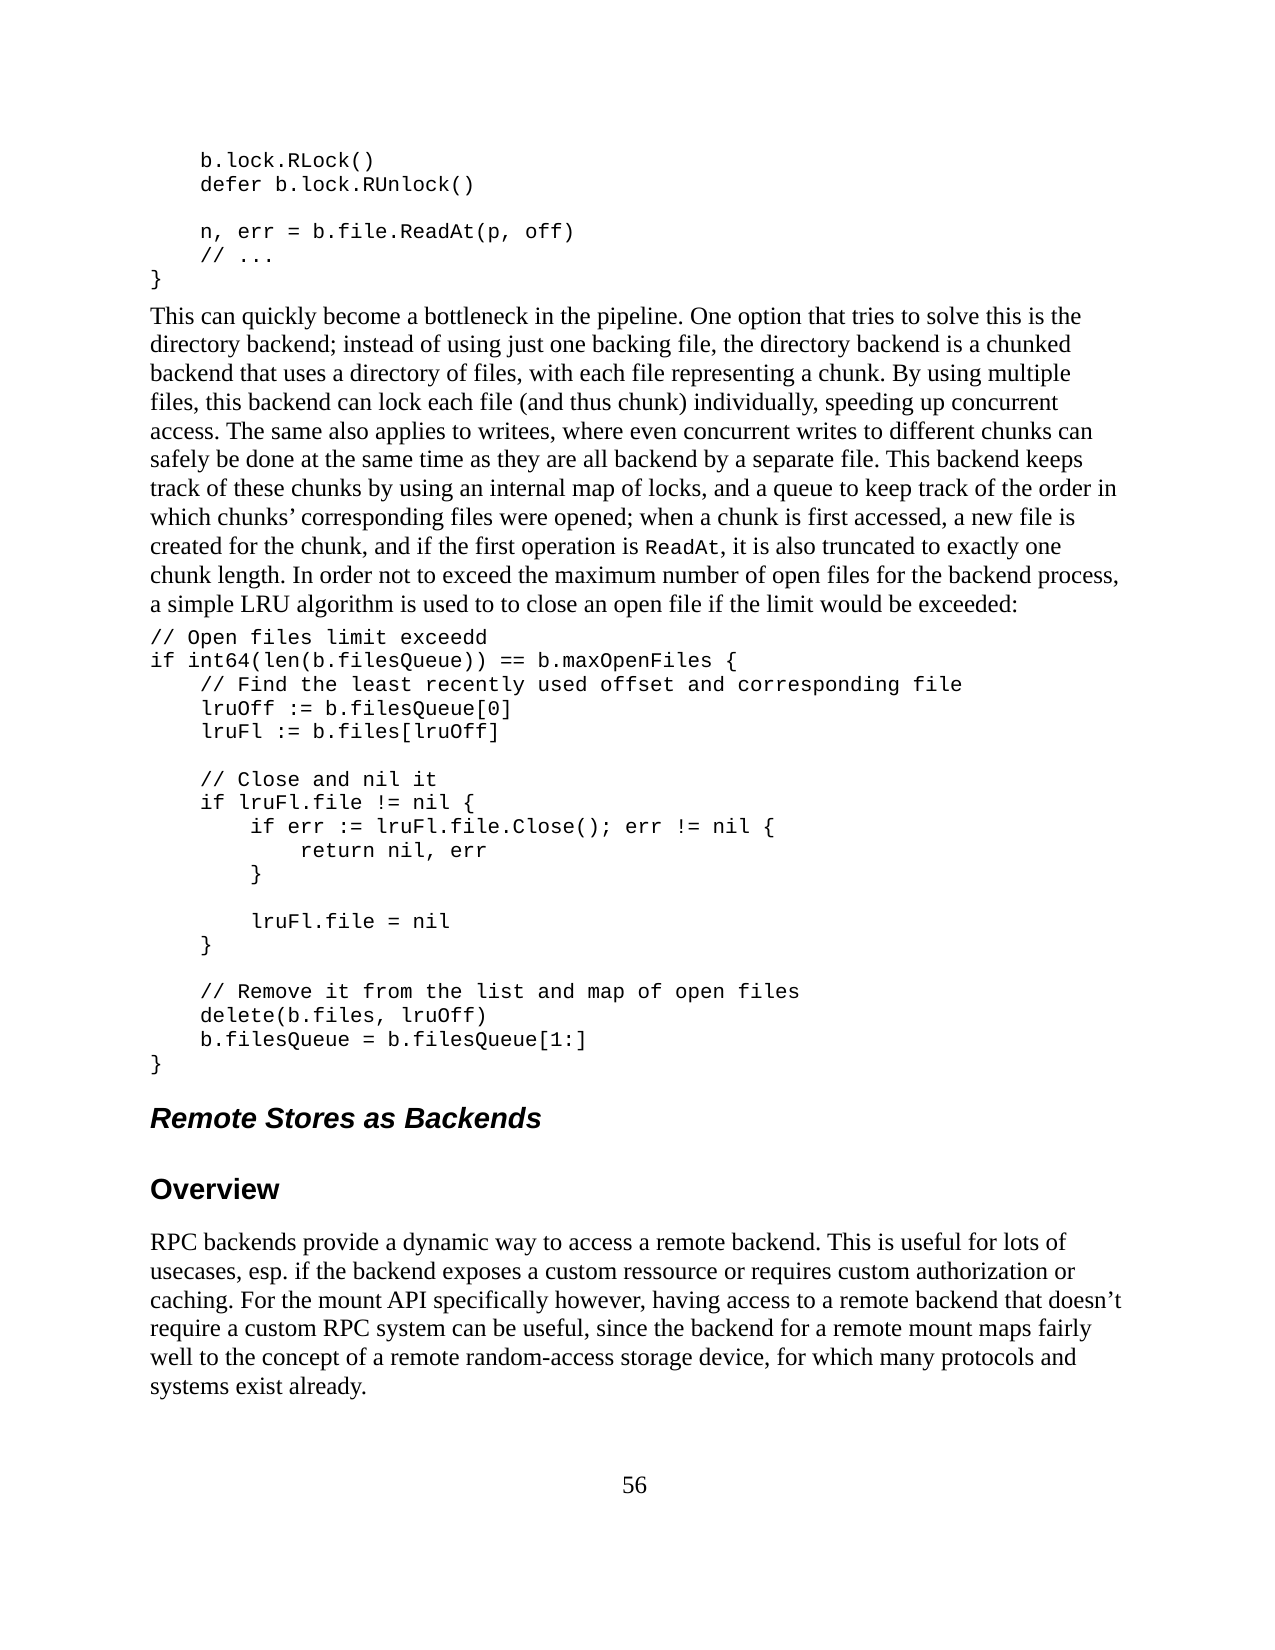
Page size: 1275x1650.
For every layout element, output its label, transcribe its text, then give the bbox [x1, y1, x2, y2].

text if int64(len(b.filesQueue)) == b.maxOpenFiles { [150, 651, 1125, 674]
text RPC backends provide a dynamic way to access a remote backend. This is useful for lots of usecases, esp. if the backend exposes a custom ressource or requires custom authorization or caching. For the mount API specifically however, having access to a remote backend that doesn’t require a custom RPC system can be useful, since the backend for a remote mount maps fairly well to the concept of a remote random-access storage device, for which many protocols and systems exist already. [150, 1227, 1125, 1400]
text } [150, 863, 1125, 887]
text n, err = b.file.ReadAt(p, off) [150, 221, 1125, 244]
text // Close and nil it [150, 769, 1125, 792]
text // Remove it from the list and map of open files [150, 982, 1125, 1005]
text } [150, 268, 1125, 292]
text delete(b.files, lruOff) [150, 1005, 1125, 1029]
text } [150, 934, 1125, 958]
text // Open files limit exceedd [150, 627, 1125, 651]
text lruFl := b.files[lruOff] [150, 721, 1125, 745]
text return nil, err [150, 840, 1125, 863]
subtitle Overview [150, 1172, 1125, 1206]
text lruOff := b.filesQueue[0] [150, 698, 1125, 721]
text if lruFl.file != nil { [150, 792, 1125, 816]
text // ... [150, 244, 1125, 268]
text b.lock.RLock() [150, 150, 1125, 174]
text lruFl.file = nil [150, 911, 1125, 934]
text This can quickly become a bottleneck in the pipeline. One option that tries to solve this is the directory backend; instead of using just one backing file, the directory backend is a chunked backend that uses a directory of files, with each file representing a chunk. By using multiple files, this backend can lock each file (and thus chunk) individually, speeding up concurrent access. The same also applies to writees, where even concurrent writes to different chunks can safely be done at the same time as they are all backend by a separate file. This backend keeps track of these chunks by using an internal map of locks, and a queue to keep track of the order in which chunks’ corresponding files were opened; when a chunk is first accessed, a new file is created for the chunk, and if the first operation is ReadAt, it is also truncated to exactly one chunk length. In order not to exceed the maximum number of open files for the backend process, a simple LRU algorithm is used to to close an open file if the limit would be exceeded: [150, 301, 1125, 618]
subtitle Remote Stores as Backends [150, 1101, 1125, 1135]
text b.filesQueue = b.filesQueue[1:] [150, 1029, 1125, 1052]
text if err := lruFl.file.Close(); err != nil { [150, 816, 1125, 840]
text // Find the least recently used offset and corresponding file [150, 674, 1125, 698]
text } [150, 1052, 1125, 1076]
text defer b.lock.RUnlock() [150, 174, 1125, 197]
